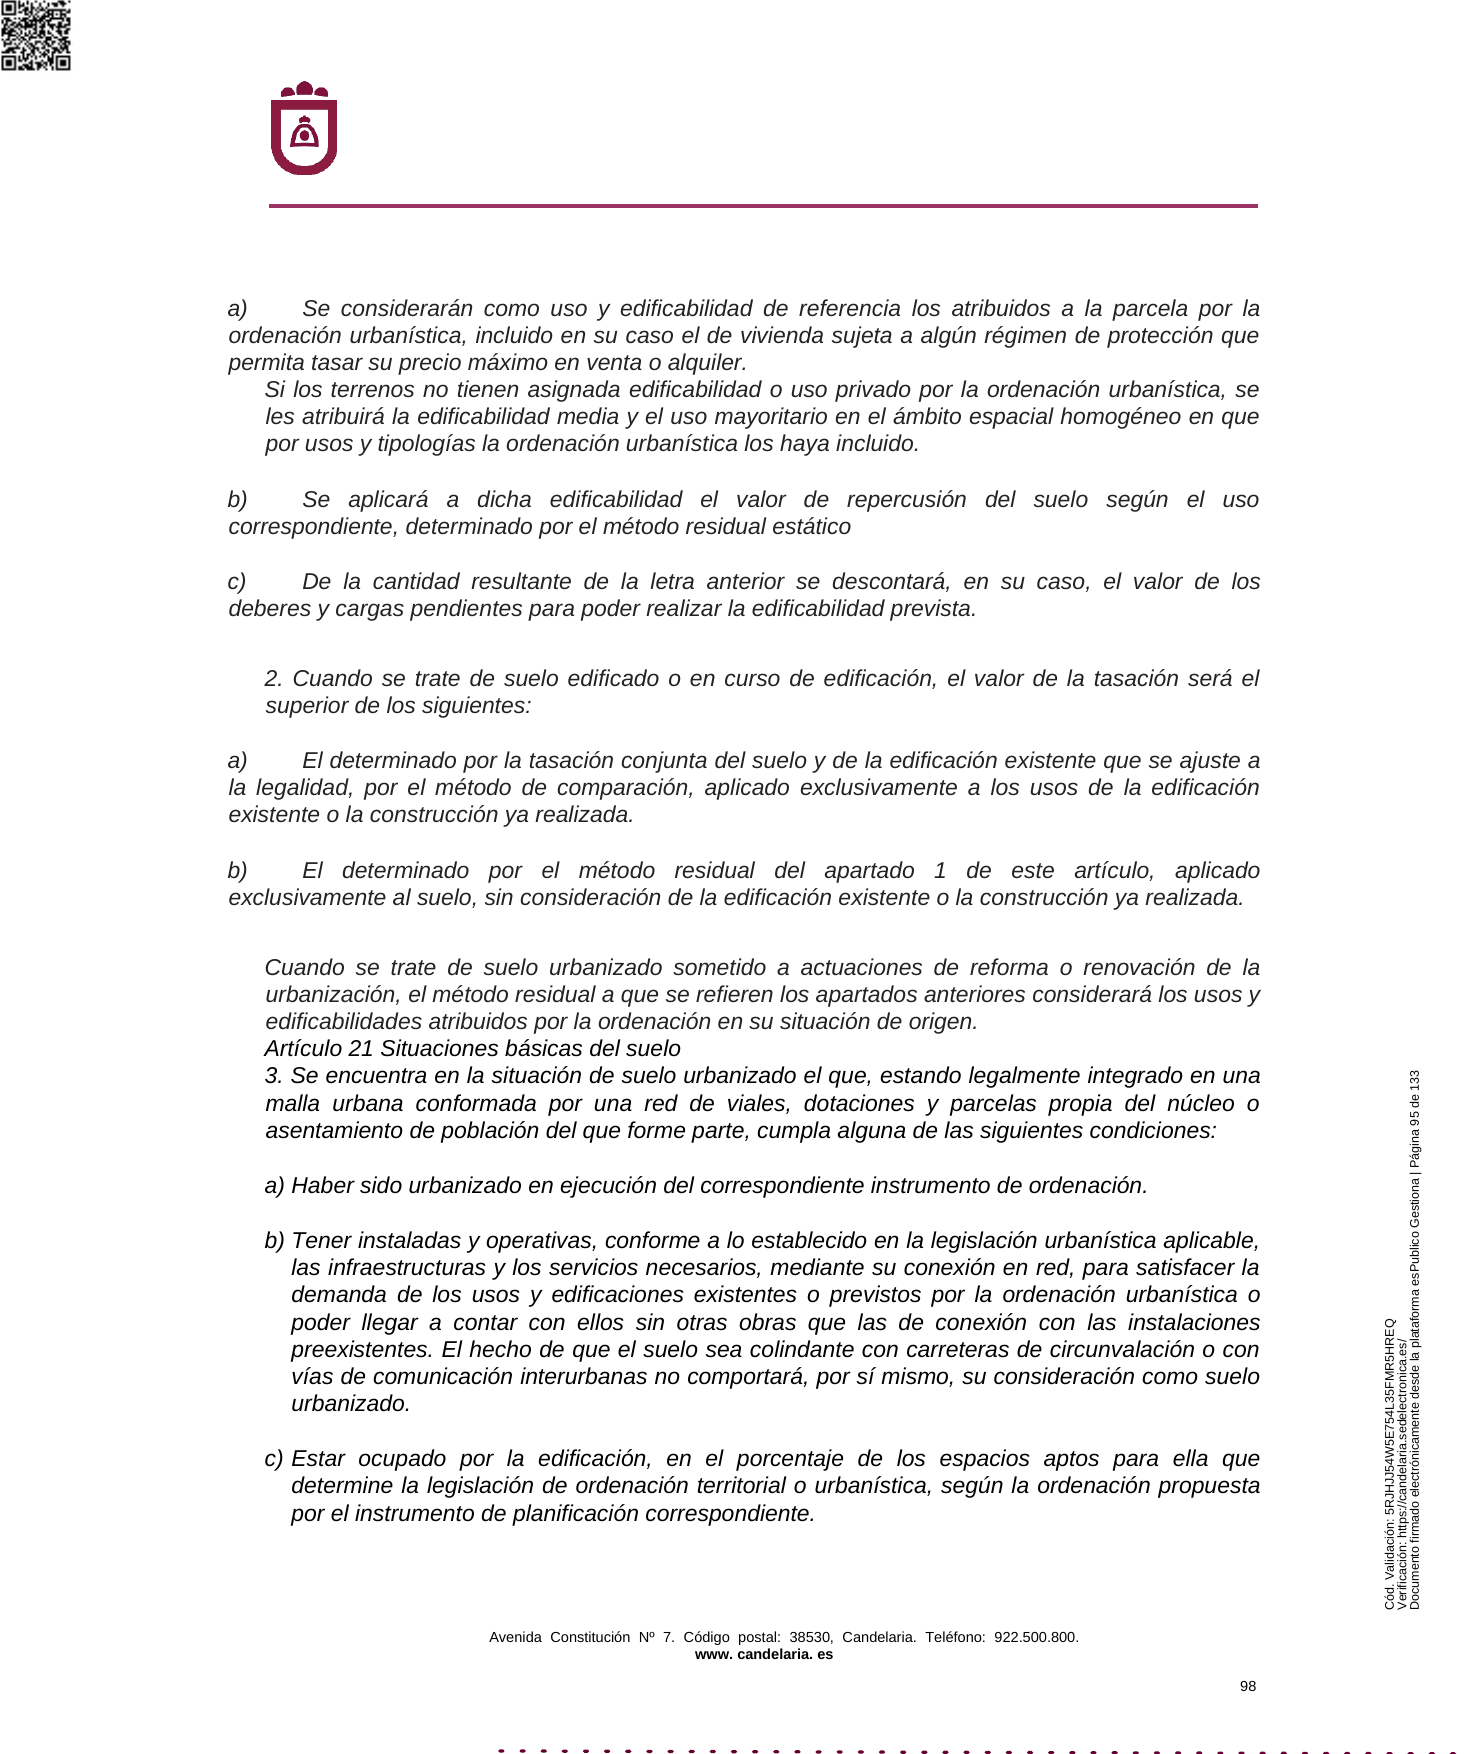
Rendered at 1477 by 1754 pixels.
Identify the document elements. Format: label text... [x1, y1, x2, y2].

list Estar ocupado por la edificación, en el porcentaje de los espacios aptos para ella que determine la legislación de ordenación territorial o urbanística, según la ordenación propuesta por el instrumento de planificación correspondiente. [264, 1445, 1263, 1526]
list De la cantidad resultante de la letra anterior se descontará, en su caso, el valor de los deberes y cargas pendientes para poder realizar la edificabilidad prevista. [227, 568, 1263, 622]
text Artículo 21 Situaciones básicas del suelo [264, 1035, 1263, 1061]
list Se considerarán como uso y edificabilidad de referencia los atribuidos a la parcela por la ordenación urbanística, incluido en su caso el de vivienda sujeta a algún régimen de protección que permita tasar su precio máximo en venta o alquiler. [227, 294, 1263, 375]
text Cuando se trate de suelo urbanizado sometido a actuaciones de reforma o renovación de la urbanización, el método residual a que se refieren los apartados anteriores considerará los usos y edificabilidades atribuidos por la ordenación en su situación de origen. [264, 954, 1263, 1034]
list Haber sido urbanizado en ejecución del correspondiente instrumento de ordenación. [264, 1172, 1263, 1198]
list El determinado por el método residual del apartado 1 de este artículo, aplicado exclusivamente al suelo, sin consideración de la edificación existente o la construcción ya realizada. [227, 857, 1263, 911]
list El determinado por la tasación conjunta del suelo y de la edificación existente que se ajuste a la legalidad, por el método de comparación, aplicado exclusivamente a los usos de la edificación existente o la construcción ya realizada. [227, 747, 1263, 828]
text Si los terrenos no tienen asignada edificabilidad o uso privado por la ordenación urbanística, se les atribuirá la edificabilidad media y el uso mayoritario en el ámbito espacial homogéneo en que por usos y tipologías la ordenación urbanística los haya incluido. [264, 376, 1263, 456]
list Se aplicará a dicha edificabilidad el valor de repercusión del suelo según el uso correspondiente, determinado por el método residual estático [227, 486, 1263, 539]
text 2. Cuando se trate de suelo edificado o en curso de edificación, el valor de la tasación será el superior de los siguientes: [264, 664, 1263, 718]
text 3. Se encuentra en la situación de suelo urbanizado el que, estando legalmente integrado en una malla urbana conformada por una red de viales, dotaciones y parcelas propia del núcleo o asentamiento de población del que forme parte, cumpla alguna de las siguientes condiciones: [264, 1062, 1263, 1143]
list Tener instaladas y operativas, conforme a lo establecido en la legislación urbanística aplicable, las infraestructuras y los servicios necesarios, mediante su conexión en red, para satisfacer la demanda de los usos y edificaciones existentes o previstos por la ordenación urbanística o poder llegar a contar con ellos sin otras obras que las de conexión con las instalaciones preexistentes. El hecho de que el suelo sea colindante con carreteras de circunvalación o con vías de comunicación interurbanas no comportará, por sí mismo, su consideración como suelo urbanizado. [264, 1227, 1263, 1416]
